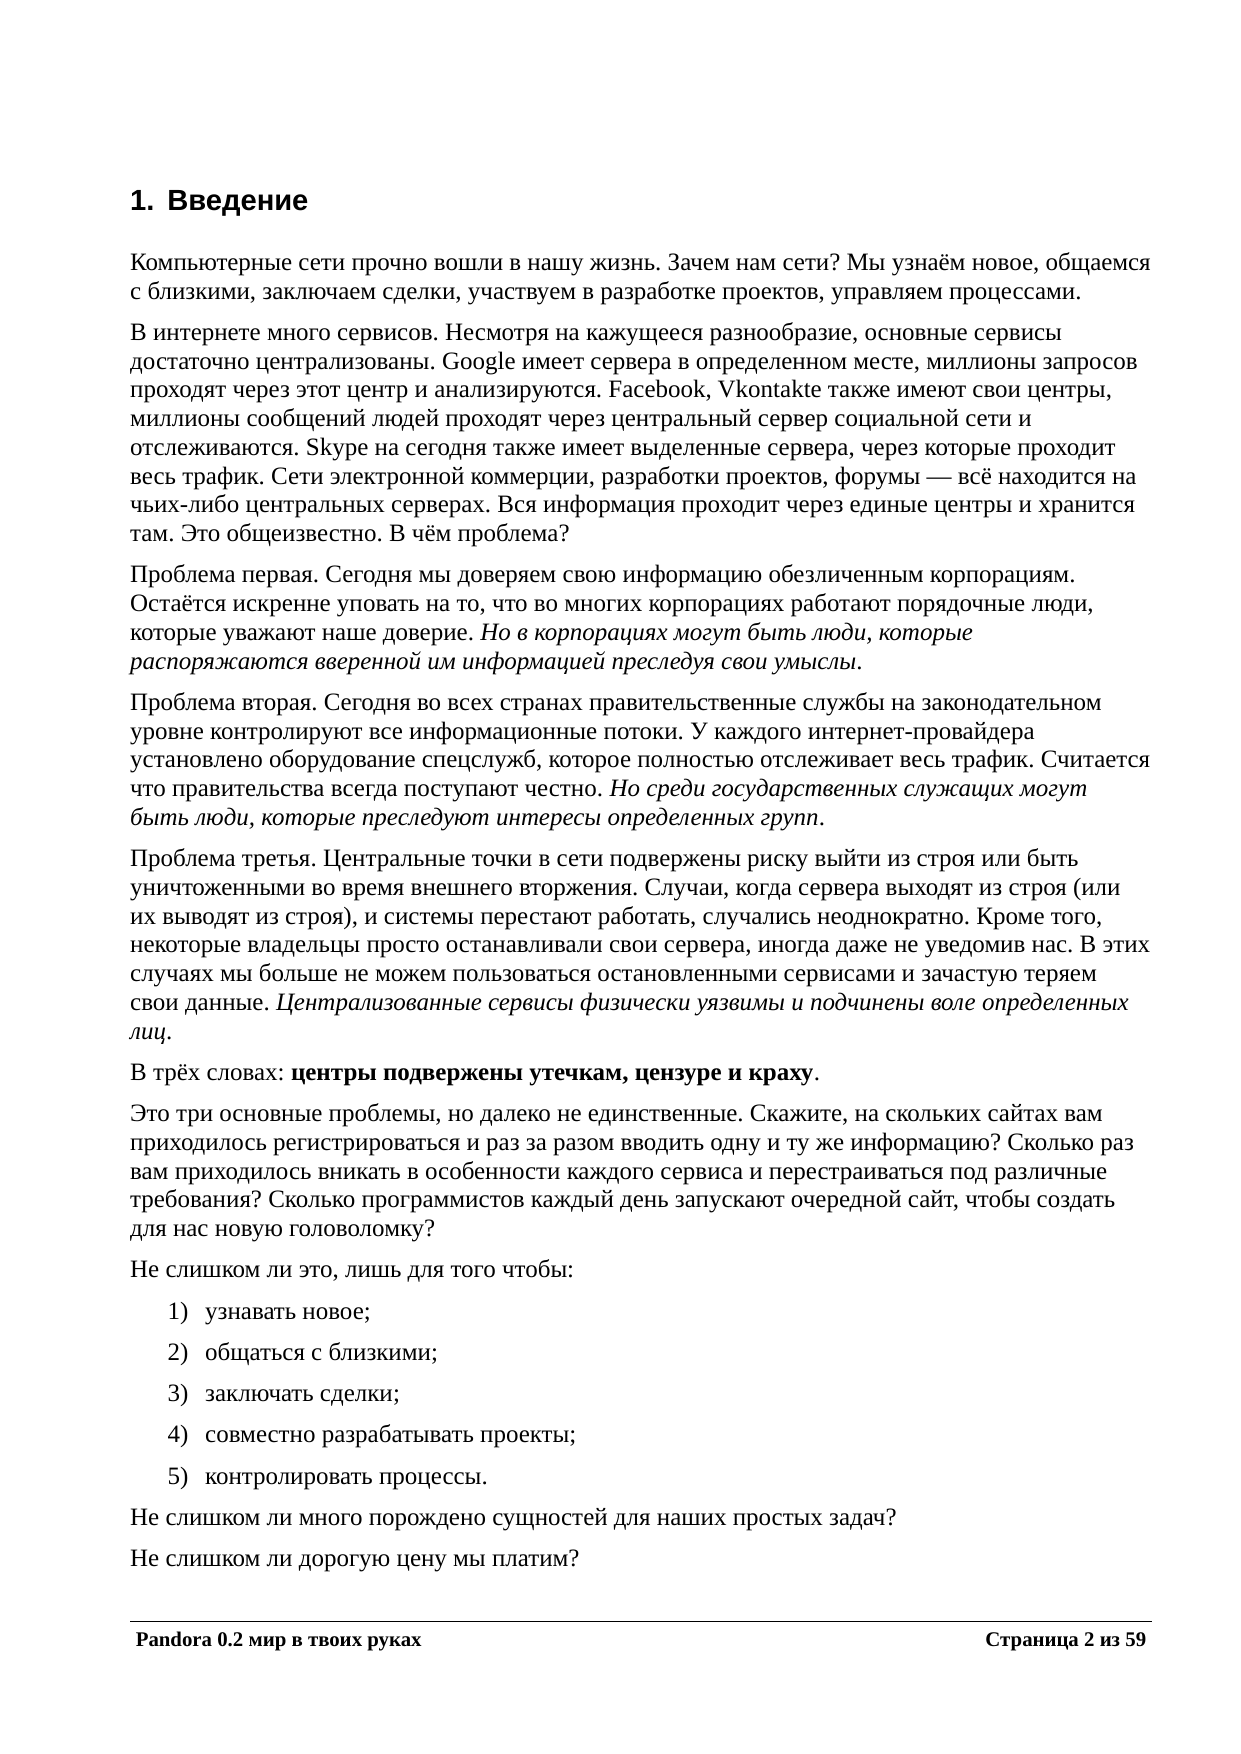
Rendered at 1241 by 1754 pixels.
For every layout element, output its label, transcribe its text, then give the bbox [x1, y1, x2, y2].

text Проблема третья. Центральные точки в сети подвержены риску выйти из строя или быть уничтоженными во время внешнего вторжения. Случаи, когда сервера выходят из строя (или их выводят из строя), и системы перестают работать, случались неоднократно. Кроме того, некоторые владельцы просто останавливали свои сервера, иногда даже не уведомив нас. В этих случаях мы больше не можем пользоваться остановленными сервисами и зачастую теряем свои данные. Централизованные сервисы физически уязвимы и подчинены воле определенных лиц. [130, 843, 1152, 1044]
list контролировать процессы. [167, 1461, 1152, 1489]
text Не слишком ли дорогую цену мы платим? [130, 1543, 1152, 1572]
text В трёх словах: центры подвержены утечкам, цензуре и краху. [130, 1057, 1152, 1086]
list совместно разрабатывать проекты; [167, 1419, 1152, 1448]
text В интернете много сервисов. Несмотря на кажущееся разнообразие, основные сервисы достаточно централизованы. Google имеет сервера в определенном месте, миллионы запросов проходят через этот центр и анализируются. Facebook, Vkontakte также имеют свои центры, миллионы сообщений людей проходят через центральный сервер социальной сети и отслеживаются. Skype на сегодня также имеет выделенные сервера, через которые проходит весь трафик. Сети электронной коммерции, разработки проектов, форумы — всё находится на чьих-либо центральных серверах. Вся информация проходит через единые центры и хранится там. Это общеизвестно. В чём проблема? [130, 317, 1152, 547]
list общаться с близкими; [167, 1337, 1152, 1366]
text Не слишком ли это, лишь для того чтобы: [130, 1254, 1152, 1283]
text Проблема вторая. Сегодня во всех странах правительственные службы на законодательном уровне контролируют все информационные потоки. У каждого интернет-провайдера установлено оборудование спецслужб, которое полностью отслеживает весь трафик. Считается что правительства всегда поступают честно. Но среди государственных служащих могут быть люди, которые преследуют интересы определенных групп. [130, 687, 1152, 831]
list заключать сделки; [167, 1378, 1152, 1407]
subtitle Введение [130, 183, 1152, 217]
text Компьютерные сети прочно вошли в нашу жизнь. Зачем нам сети? Мы узнаём новое, общаемся с близкими, заключаем сделки, участвуем в разработке проектов, управляем процессами. [130, 247, 1152, 304]
text Проблема первая. Сегодня мы доверяем свою информацию обезличенным корпорациям. Остаётся искренне уповать на то, что во многих корпорациях работают порядочные люди, которые уважают наше доверие. Но в корпорациях могут быть люди, которые распоряжаются вверенной им информацией преследуя свои умыслы. [130, 559, 1152, 674]
text Это три основные проблемы, но далеко не единственные. Скажите, на скольких сайтах вам приходилось регистрироваться и раз за разом вводить одну и ту же информацию? Сколько раз вам приходилось вникать в особенности каждого сервиса и перестраиваться под различные требования? Сколько программистов каждый день запускают очередной сайт, чтобы создать для нас новую головоломку? [130, 1098, 1152, 1242]
list узнавать новое; [167, 1296, 1152, 1324]
text Не слишком ли много порождено сущностей для наших простых задач? [130, 1502, 1152, 1531]
